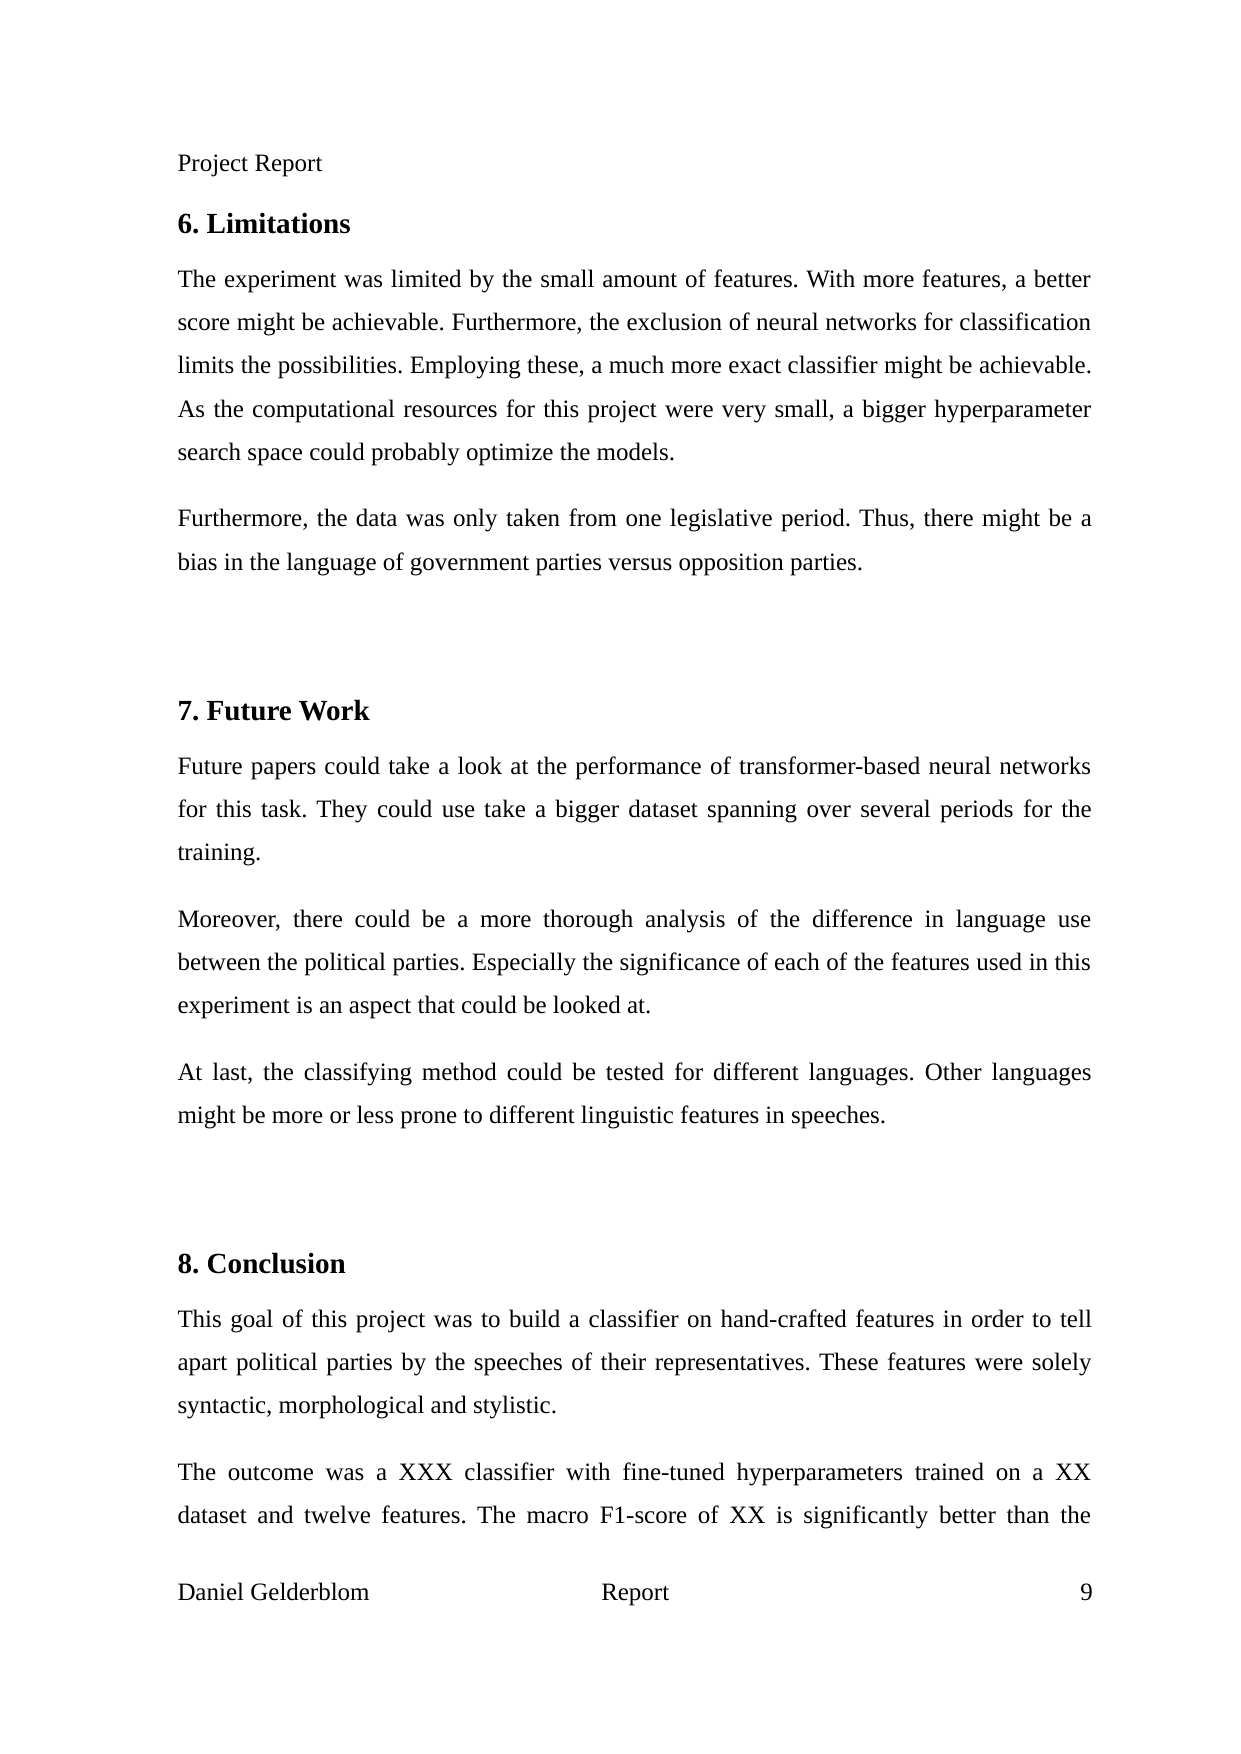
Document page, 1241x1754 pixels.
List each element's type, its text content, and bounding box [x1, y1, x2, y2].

subtitle 6. Limitations [177, 207, 1093, 240]
subtitle 8. Conclusion [177, 1247, 1093, 1280]
text Furthermore, the data was only taken from one legislative period. Thus, there might be a bias in the language of government parties versus opposition parties. [177, 503, 1093, 575]
text Future papers could take a look at the performance of transformer-based neural networks for this task. They could use take a bigger dataset spanning over several periods for the training. [177, 751, 1093, 866]
subtitle 7. Future Work [177, 693, 1093, 727]
text The outcome was a XXX classifier with fine-tuned hyperparameters trained on a XX dataset and twelve features. The macro F1-score of XX is significantly better than the [177, 1457, 1093, 1529]
text At last, the classifying method could be tested for different languages. Other languages might be more or less prone to different linguistic features in speeches. [177, 1057, 1093, 1129]
text Moreover, there could be a more thorough analysis of the difference in language use between the political parties. Especially the significance of each of the features used in this experiment is an aspect that could be looked at. [177, 904, 1093, 1019]
text This goal of this project was to build a classifier on hand-crafted features in order to tell apart political parties by the speeches of their representatives. These features were solely syntactic, morphological and stylistic. [177, 1304, 1093, 1419]
text The experiment was limited by the small amount of features. With more features, a better score might be achievable. Furthermore, the exclusion of neural networks for classification limits the possibilities. Employing these, a much more exact classifier might be achievable. As the computational resources for this project were very small, a bigger hyperparameter search space could probably optimize the models. [177, 264, 1093, 466]
